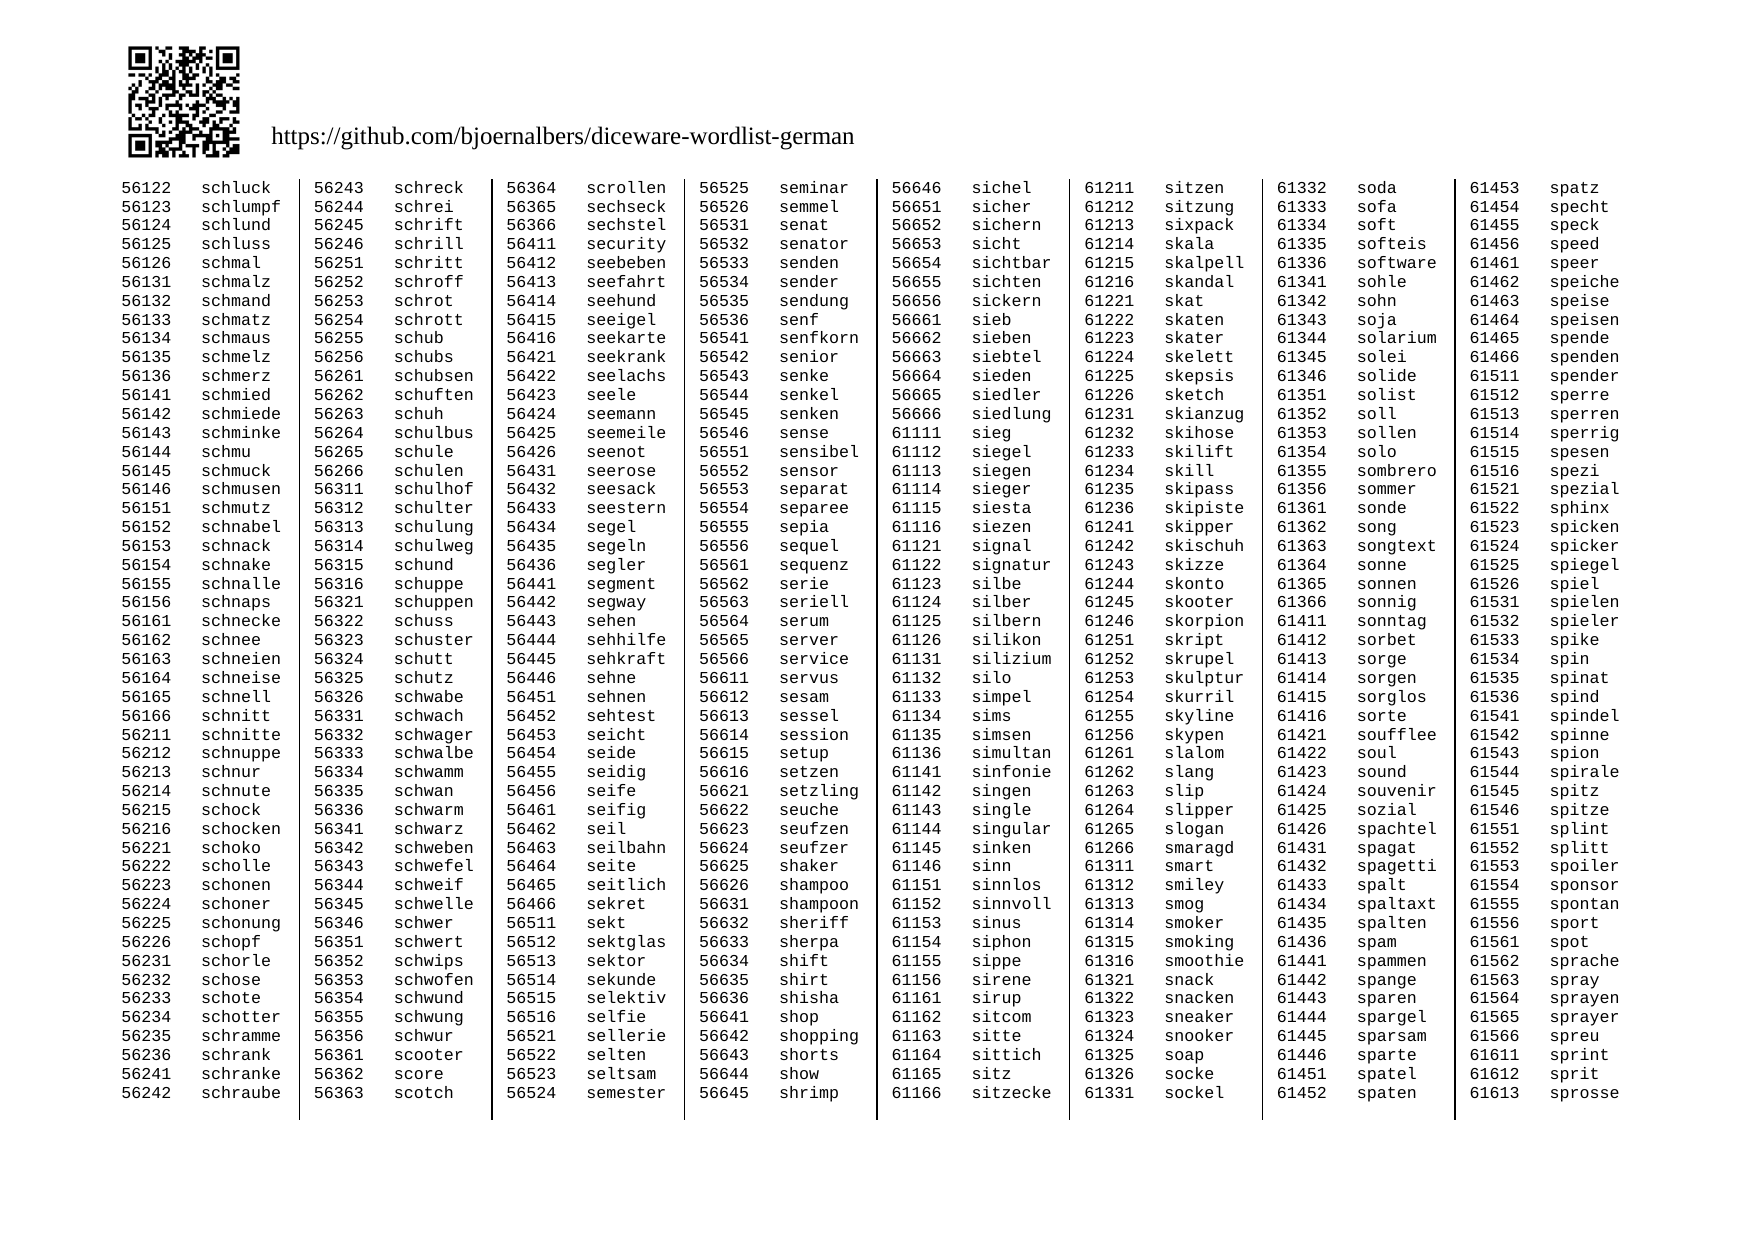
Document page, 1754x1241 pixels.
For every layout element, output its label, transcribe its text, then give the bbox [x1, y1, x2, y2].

text 61126 silikon [891, 632, 1055, 651]
text 56135 schmelz [121, 349, 284, 368]
text 61332 soda [1277, 179, 1440, 198]
text 56315 schund [314, 556, 477, 575]
text 61542 spinne [1469, 726, 1633, 745]
text 56636 shisha [699, 990, 862, 1009]
text 56223 schonen [121, 877, 284, 896]
text 61412 sorbet [1277, 632, 1440, 651]
text 56241 schranke [121, 1065, 284, 1084]
text 56564 serum [699, 613, 862, 632]
text 56526 semmel [699, 198, 862, 217]
text 56615 setup [699, 745, 862, 764]
text 61355 sombrero [1277, 462, 1440, 481]
text 56565 server [699, 632, 862, 651]
text 56411 security [506, 236, 669, 255]
text 61114 sieger [891, 481, 1055, 500]
text 61514 sperrig [1469, 424, 1633, 443]
text 56566 service [699, 651, 862, 669]
text 61556 sport [1469, 914, 1633, 933]
text 56541 senfkorn [699, 330, 862, 349]
text 61352 soll [1277, 406, 1440, 424]
text 61154 siphon [891, 933, 1055, 952]
text 56454 seide [506, 745, 669, 764]
text 56353 schwofen [314, 971, 477, 990]
text 56415 seeigel [506, 311, 669, 330]
text 61236 skipiste [1084, 500, 1247, 519]
text 56445 sehkraft [506, 651, 669, 669]
text 56633 sherpa [699, 933, 862, 952]
text 56333 schwalbe [314, 745, 477, 764]
text 61234 skill [1084, 462, 1247, 481]
text 61165 sitz [891, 1065, 1055, 1084]
text 56416 seekarte [506, 330, 669, 349]
text 56222 scholle [121, 858, 284, 877]
text 56535 sendung [699, 292, 862, 311]
text 56441 segment [506, 575, 669, 594]
text 61246 skorpion [1084, 613, 1247, 632]
text 61266 smaragd [1084, 839, 1247, 858]
text 61413 sorge [1277, 651, 1440, 669]
text 56252 schroff [314, 273, 477, 292]
text 56343 schwefel [314, 858, 477, 877]
text 61224 skelett [1084, 349, 1247, 368]
text 61314 smoker [1084, 914, 1247, 933]
text 56322 schuss [314, 613, 477, 632]
text 56356 schwur [314, 1028, 477, 1047]
text 56662 sieben [891, 330, 1055, 349]
text 56532 senator [699, 236, 862, 255]
text 61251 skript [1084, 632, 1247, 651]
text 61531 spielen [1469, 594, 1633, 613]
text 61511 spender [1469, 368, 1633, 387]
text 61345 solei [1277, 349, 1440, 368]
text 61544 spirale [1469, 764, 1633, 783]
text 56256 schubs [314, 349, 477, 368]
text 56163 schneien [121, 651, 284, 669]
text 61512 sperre [1469, 387, 1633, 406]
text 61323 sneaker [1084, 1009, 1247, 1028]
text 61465 spende [1469, 330, 1633, 349]
text 56133 schmatz [121, 311, 284, 330]
text 61334 soft [1277, 217, 1440, 236]
text 56242 schraube [121, 1084, 284, 1103]
text 56465 seitlich [506, 877, 669, 896]
text 61153 sinus [891, 914, 1055, 933]
text 56432 seesack [506, 481, 669, 500]
text 56151 schmutz [121, 500, 284, 519]
text 56414 seehund [506, 292, 669, 311]
text 61462 speiche [1469, 273, 1633, 292]
text 61162 sitcom [891, 1009, 1055, 1028]
text 61463 speise [1469, 292, 1633, 311]
text 61565 sprayer [1469, 1009, 1633, 1028]
text 56561 sequenz [699, 556, 862, 575]
text 56235 schramme [121, 1028, 284, 1047]
text 61566 spreu [1469, 1028, 1633, 1047]
text 56124 schlund [121, 217, 284, 236]
text 61133 simpel [891, 688, 1055, 707]
text 56326 schwabe [314, 688, 477, 707]
text 56544 senkel [699, 387, 862, 406]
text 61141 sinfonie [891, 764, 1055, 783]
text 56213 schnur [121, 764, 284, 783]
text 61346 solide [1277, 368, 1440, 387]
text 61212 sitzung [1084, 198, 1247, 217]
picture [115, 33, 253, 171]
text 56323 schuster [314, 632, 477, 651]
text 56324 schutt [314, 651, 477, 669]
text 56142 schmiede [121, 406, 284, 424]
text 56351 schwert [314, 933, 477, 952]
text 56224 schoner [121, 896, 284, 914]
text 61445 sparsam [1277, 1028, 1440, 1047]
text 56145 schmuck [121, 462, 284, 481]
text 61256 skypen [1084, 726, 1247, 745]
text 61411 sonntag [1277, 613, 1440, 632]
text 56631 shampoon [699, 896, 862, 914]
text 56161 schnecke [121, 613, 284, 632]
text 56543 senke [699, 368, 862, 387]
text 61151 sinnlos [891, 877, 1055, 896]
text 56226 schopf [121, 933, 284, 952]
text 61164 sittich [891, 1047, 1055, 1065]
text 61455 speck [1469, 217, 1633, 236]
text 61424 souvenir [1277, 783, 1440, 801]
text 56552 sensor [699, 462, 862, 481]
text 61145 sinken [891, 839, 1055, 858]
text 56312 schulter [314, 500, 477, 519]
text 61115 siesta [891, 500, 1055, 519]
text 61343 soja [1277, 311, 1440, 330]
text 56621 setzling [699, 783, 862, 801]
text 61344 solarium [1277, 330, 1440, 349]
text 61135 simsen [891, 726, 1055, 745]
text 56251 schritt [314, 255, 477, 273]
text 56164 schneise [121, 669, 284, 688]
text 61156 sirene [891, 971, 1055, 990]
text 61515 spesen [1469, 443, 1633, 462]
text 56431 seerose [506, 462, 669, 481]
text 61213 sixpack [1084, 217, 1247, 236]
text 61541 spindel [1469, 707, 1633, 726]
text 61461 speer [1469, 255, 1633, 273]
text 61535 spinat [1469, 669, 1633, 688]
text 61362 song [1277, 519, 1440, 537]
text 56635 shirt [699, 971, 862, 990]
text 61414 sorgen [1277, 669, 1440, 688]
text 61262 slang [1084, 764, 1247, 783]
text 61231 skianzug [1084, 406, 1247, 424]
text 56244 schrei [314, 198, 477, 217]
text 56211 schnitte [121, 726, 284, 745]
text 61313 smog [1084, 896, 1247, 914]
text 56243 schreck [314, 179, 477, 198]
text 56434 segel [506, 519, 669, 537]
text 61464 speisen [1469, 311, 1633, 330]
text 61112 siegel [891, 443, 1055, 462]
text 56144 schmu [121, 443, 284, 462]
text 56516 selfie [506, 1009, 669, 1028]
text 61111 sieg [891, 424, 1055, 443]
text 61563 spray [1469, 971, 1633, 990]
text 56523 seltsam [506, 1065, 669, 1084]
text 56562 serie [699, 575, 862, 594]
text 56154 schnake [121, 556, 284, 575]
text 56451 sehnen [506, 688, 669, 707]
text 61264 slipper [1084, 801, 1247, 820]
text 61451 spatel [1277, 1065, 1440, 1084]
text 56162 schnee [121, 632, 284, 651]
text 61215 skalpell [1084, 255, 1247, 273]
text 61525 spiegel [1469, 556, 1633, 575]
text 56141 schmied [121, 387, 284, 406]
text 56216 schocken [121, 820, 284, 839]
text 61311 smart [1084, 858, 1247, 877]
text 56531 senat [699, 217, 862, 236]
text 56646 sichel [891, 179, 1055, 198]
text 61325 soap [1084, 1047, 1247, 1065]
text 56132 schmand [121, 292, 284, 311]
text 56421 seekrank [506, 349, 669, 368]
text 56533 senden [699, 255, 862, 273]
text 61561 spot [1469, 933, 1633, 952]
text 61423 sound [1277, 764, 1440, 783]
text 61442 spange [1277, 971, 1440, 990]
text 56462 seil [506, 820, 669, 839]
text 56426 seenot [506, 443, 669, 462]
text 61553 spoiler [1469, 858, 1633, 877]
text 61132 silo [891, 669, 1055, 688]
text 61421 soufflee [1277, 726, 1440, 745]
text 56156 schnaps [121, 594, 284, 613]
text 56166 schnitt [121, 707, 284, 726]
text 61124 silber [891, 594, 1055, 613]
text 61436 spam [1277, 933, 1440, 952]
text 61326 socke [1084, 1065, 1247, 1084]
text 56215 schock [121, 801, 284, 820]
text 61333 sofa [1277, 198, 1440, 217]
text 56512 sektglas [506, 933, 669, 952]
text 56664 sieden [891, 368, 1055, 387]
text 61136 simultan [891, 745, 1055, 764]
text 56316 schuppe [314, 575, 477, 594]
text 61263 slip [1084, 783, 1247, 801]
text 56336 schwarm [314, 801, 477, 820]
text 61163 sitte [891, 1028, 1055, 1047]
text 56665 siedler [891, 387, 1055, 406]
text 56556 sequel [699, 537, 862, 556]
text 56654 sichtbar [891, 255, 1055, 273]
text 56321 schuppen [314, 594, 477, 613]
text 56253 schrot [314, 292, 477, 311]
text 56625 shaker [699, 858, 862, 877]
text 61415 sorglos [1277, 688, 1440, 707]
text 56364 scrollen [506, 179, 669, 198]
text 56464 seite [506, 858, 669, 877]
text 61123 silbe [891, 575, 1055, 594]
text 56522 selten [506, 1047, 669, 1065]
text 61221 skat [1084, 292, 1247, 311]
text 56645 shrimp [699, 1084, 862, 1103]
text 56614 session [699, 726, 862, 745]
text 61354 solo [1277, 443, 1440, 462]
text 61361 sonde [1277, 500, 1440, 519]
text 56436 segler [506, 556, 669, 575]
text 61252 skrupel [1084, 651, 1247, 669]
text 56363 scotch [314, 1084, 477, 1103]
text 56131 schmalz [121, 273, 284, 292]
text 56334 schwamm [314, 764, 477, 783]
text 61316 smoothie [1084, 952, 1247, 971]
text 56412 seebeben [506, 255, 669, 273]
text 56265 schule [314, 443, 477, 462]
text 56221 schoko [121, 839, 284, 858]
text 56266 schulen [314, 462, 477, 481]
text 61422 soul [1277, 745, 1440, 764]
text 61235 skipass [1084, 481, 1247, 500]
text 56463 seilbahn [506, 839, 669, 858]
text 61335 softeis [1277, 236, 1440, 255]
text 61122 signatur [891, 556, 1055, 575]
text 56656 sickern [891, 292, 1055, 311]
text 61312 smiley [1084, 877, 1247, 896]
text 61131 silizium [891, 651, 1055, 669]
text 61426 spachtel [1277, 820, 1440, 839]
text 56611 servus [699, 669, 862, 688]
text 61453 spatz [1469, 179, 1633, 198]
text 61241 skipper [1084, 519, 1247, 537]
text 56153 schnack [121, 537, 284, 556]
text 61321 snack [1084, 971, 1247, 990]
text 61341 sohle [1277, 273, 1440, 292]
text 61452 spaten [1277, 1084, 1440, 1103]
text 61225 skepsis [1084, 368, 1247, 387]
text 61456 speed [1469, 236, 1633, 255]
text 56366 sechstel [506, 217, 669, 236]
text 61144 singular [891, 820, 1055, 839]
text 61454 specht [1469, 198, 1633, 217]
text 61466 spenden [1469, 349, 1633, 368]
text 56632 sheriff [699, 914, 862, 933]
text 56425 seemeile [506, 424, 669, 443]
text 56442 segway [506, 594, 669, 613]
text 56263 schuh [314, 406, 477, 424]
text 56134 schmaus [121, 330, 284, 349]
text 61216 skandal [1084, 273, 1247, 292]
text 61433 spalt [1277, 877, 1440, 896]
text 61365 sonnen [1277, 575, 1440, 594]
text 56311 schulhof [314, 481, 477, 500]
text 61254 skurril [1084, 688, 1247, 707]
text 56262 schuften [314, 387, 477, 406]
text 56125 schluss [121, 236, 284, 255]
text 61523 spicken [1469, 519, 1633, 537]
text 56452 sehtest [506, 707, 669, 726]
text 61552 splitt [1469, 839, 1633, 858]
text 56335 schwan [314, 783, 477, 801]
text 56345 schwelle [314, 896, 477, 914]
text 56236 schrank [121, 1047, 284, 1065]
text 56261 schubsen [314, 368, 477, 387]
text 56352 schwips [314, 952, 477, 971]
text 61446 sparte [1277, 1047, 1440, 1065]
text 56264 schulbus [314, 424, 477, 443]
text 56634 shift [699, 952, 862, 971]
text 56525 seminar [699, 179, 862, 198]
text 56616 setzen [699, 764, 862, 783]
text 61443 sparen [1277, 990, 1440, 1009]
text 61521 spezial [1469, 481, 1633, 500]
text 56146 schmusen [121, 481, 284, 500]
text 56346 schwer [314, 914, 477, 933]
text 61134 sims [891, 707, 1055, 726]
text 56514 sekunde [506, 971, 669, 990]
text 56341 schwarz [314, 820, 477, 839]
text 61125 silbern [891, 613, 1055, 632]
text 56165 schnell [121, 688, 284, 707]
text 56661 sieb [891, 311, 1055, 330]
text 56641 shop [699, 1009, 862, 1028]
text 61551 splint [1469, 820, 1633, 839]
text 56155 schnalle [121, 575, 284, 594]
text 56331 schwach [314, 707, 477, 726]
text 61232 skihose [1084, 424, 1247, 443]
text 61425 sozial [1277, 801, 1440, 820]
text 61331 sockel [1084, 1084, 1247, 1103]
text 56245 schrift [314, 217, 477, 236]
text 61524 spicker [1469, 537, 1633, 556]
text 56651 sicher [891, 198, 1055, 217]
text 61562 sprache [1469, 952, 1633, 971]
text 61532 spieler [1469, 613, 1633, 632]
text 56233 schote [121, 990, 284, 1009]
text 56545 senken [699, 406, 862, 424]
text 56536 senf [699, 311, 862, 330]
text 56653 sicht [891, 236, 1055, 255]
text 56422 seelachs [506, 368, 669, 387]
text 56663 siebtel [891, 349, 1055, 368]
text 56511 sekt [506, 914, 669, 933]
text 61324 snooker [1084, 1028, 1247, 1047]
text 56232 schose [121, 971, 284, 990]
text 61242 skischuh [1084, 537, 1247, 556]
text 61522 sphinx [1469, 500, 1633, 519]
text 56433 seestern [506, 500, 669, 519]
text 56446 sehne [506, 669, 669, 688]
text 56613 sessel [699, 707, 862, 726]
text 56212 schnuppe [121, 745, 284, 764]
text 61444 spargel [1277, 1009, 1440, 1028]
text 61243 skizze [1084, 556, 1247, 575]
text 61146 sinn [891, 858, 1055, 877]
text 61233 skilift [1084, 443, 1247, 462]
text 56332 schwager [314, 726, 477, 745]
text 56424 seemann [506, 406, 669, 424]
text 56136 schmerz [121, 368, 284, 387]
text 56524 semester [506, 1084, 669, 1103]
text 61434 spaltaxt [1277, 896, 1440, 914]
text 61265 slogan [1084, 820, 1247, 839]
text 61564 sprayen [1469, 990, 1633, 1009]
text 61613 sprosse [1469, 1084, 1633, 1103]
text 56126 schmal [121, 255, 284, 273]
text 61166 sitzecke [891, 1084, 1055, 1103]
text 61142 singen [891, 783, 1055, 801]
text 56231 schorle [121, 952, 284, 971]
text 61364 sonne [1277, 556, 1440, 575]
text 56456 seife [506, 783, 669, 801]
text 56624 seufzer [699, 839, 862, 858]
text 56254 schrott [314, 311, 477, 330]
text 56554 separee [699, 500, 862, 519]
text 56563 seriell [699, 594, 862, 613]
text 61546 spitze [1469, 801, 1633, 820]
text 56461 seifig [506, 801, 669, 820]
text 61155 sippe [891, 952, 1055, 971]
text 61214 skala [1084, 236, 1247, 255]
text 56623 seufzen [699, 820, 862, 839]
text 61322 snacken [1084, 990, 1247, 1009]
text 61431 spagat [1277, 839, 1440, 858]
text 61336 software [1277, 255, 1440, 273]
text 56355 schwung [314, 1009, 477, 1028]
text 56362 score [314, 1065, 477, 1084]
text 56234 schotter [121, 1009, 284, 1028]
text 56652 sichern [891, 217, 1055, 236]
text 61432 spagetti [1277, 858, 1440, 877]
text 61315 smoking [1084, 933, 1247, 952]
text 61222 skaten [1084, 311, 1247, 330]
text 61513 sperren [1469, 406, 1633, 424]
text 56361 scooter [314, 1047, 477, 1065]
text 56313 schulung [314, 519, 477, 537]
text 61554 sponsor [1469, 877, 1633, 896]
text 56225 schonung [121, 914, 284, 933]
text 56521 sellerie [506, 1028, 669, 1047]
text 56542 senior [699, 349, 862, 368]
text 56413 seefahrt [506, 273, 669, 292]
text 61121 signal [891, 537, 1055, 556]
text 56325 schutz [314, 669, 477, 688]
text 61113 siegen [891, 462, 1055, 481]
text 56666 siedlung [891, 406, 1055, 424]
text 61143 single [891, 801, 1055, 820]
text 56365 sechseck [506, 198, 669, 217]
text 56143 schminke [121, 424, 284, 443]
text 61353 sollen [1277, 424, 1440, 443]
text 61342 sohn [1277, 292, 1440, 311]
text 61516 spezi [1469, 462, 1633, 481]
text 56553 separat [699, 481, 862, 500]
text 56546 sense [699, 424, 862, 443]
text 61363 songtext [1277, 537, 1440, 556]
text 56643 shorts [699, 1047, 862, 1065]
text 61534 spin [1469, 651, 1633, 669]
text 56515 selektiv [506, 990, 669, 1009]
text 56423 seele [506, 387, 669, 406]
text 61356 sommer [1277, 481, 1440, 500]
text 56534 sender [699, 273, 862, 292]
text 56453 seicht [506, 726, 669, 745]
text 56551 sensibel [699, 443, 862, 462]
text 56435 segeln [506, 537, 669, 556]
text 56342 schweben [314, 839, 477, 858]
text 56555 sepia [699, 519, 862, 537]
text 61253 skulptur [1084, 669, 1247, 688]
text 56513 sektor [506, 952, 669, 971]
text 56612 sesam [699, 688, 862, 707]
text 61526 spiel [1469, 575, 1633, 594]
text 61545 spitz [1469, 783, 1633, 801]
text 56622 seuche [699, 801, 862, 820]
text 61223 skater [1084, 330, 1247, 349]
text 56354 schwund [314, 990, 477, 1009]
text 56642 shopping [699, 1028, 862, 1047]
text 61536 spind [1469, 688, 1633, 707]
text 56655 sichten [891, 273, 1055, 292]
text 61416 sorte [1277, 707, 1440, 726]
text 61245 skooter [1084, 594, 1247, 613]
text 56344 schweif [314, 877, 477, 896]
text 56255 schub [314, 330, 477, 349]
text 61152 sinnvoll [891, 896, 1055, 914]
text 61211 sitzen [1084, 179, 1247, 198]
text 61244 skonto [1084, 575, 1247, 594]
text 56466 sekret [506, 896, 669, 914]
text 61116 siezen [891, 519, 1055, 537]
text 56246 schrill [314, 236, 477, 255]
text 61533 spike [1469, 632, 1633, 651]
text 56455 seidig [506, 764, 669, 783]
text 61261 slalom [1084, 745, 1247, 764]
text 56644 show [699, 1065, 862, 1084]
text 61351 solist [1277, 387, 1440, 406]
text 61366 sonnig [1277, 594, 1440, 613]
text 56122 schluck 56123 schlumpf [121, 179, 284, 217]
text 61161 sirup [891, 990, 1055, 1009]
text 61543 spion [1469, 745, 1633, 764]
text 61435 spalten [1277, 914, 1440, 933]
text 61555 spontan [1469, 896, 1633, 914]
text 56626 shampoo [699, 877, 862, 896]
text 61255 skyline [1084, 707, 1247, 726]
text 61612 sprit [1469, 1065, 1633, 1084]
text 56152 schnabel [121, 519, 284, 537]
text 56443 sehen [506, 613, 669, 632]
text 61441 spammen [1277, 952, 1440, 971]
text 56444 sehhilfe [506, 632, 669, 651]
text 61611 sprint [1469, 1047, 1633, 1065]
text 56214 schnute [121, 783, 284, 801]
text 56314 schulweg [314, 537, 477, 556]
text 61226 sketch [1084, 387, 1247, 406]
